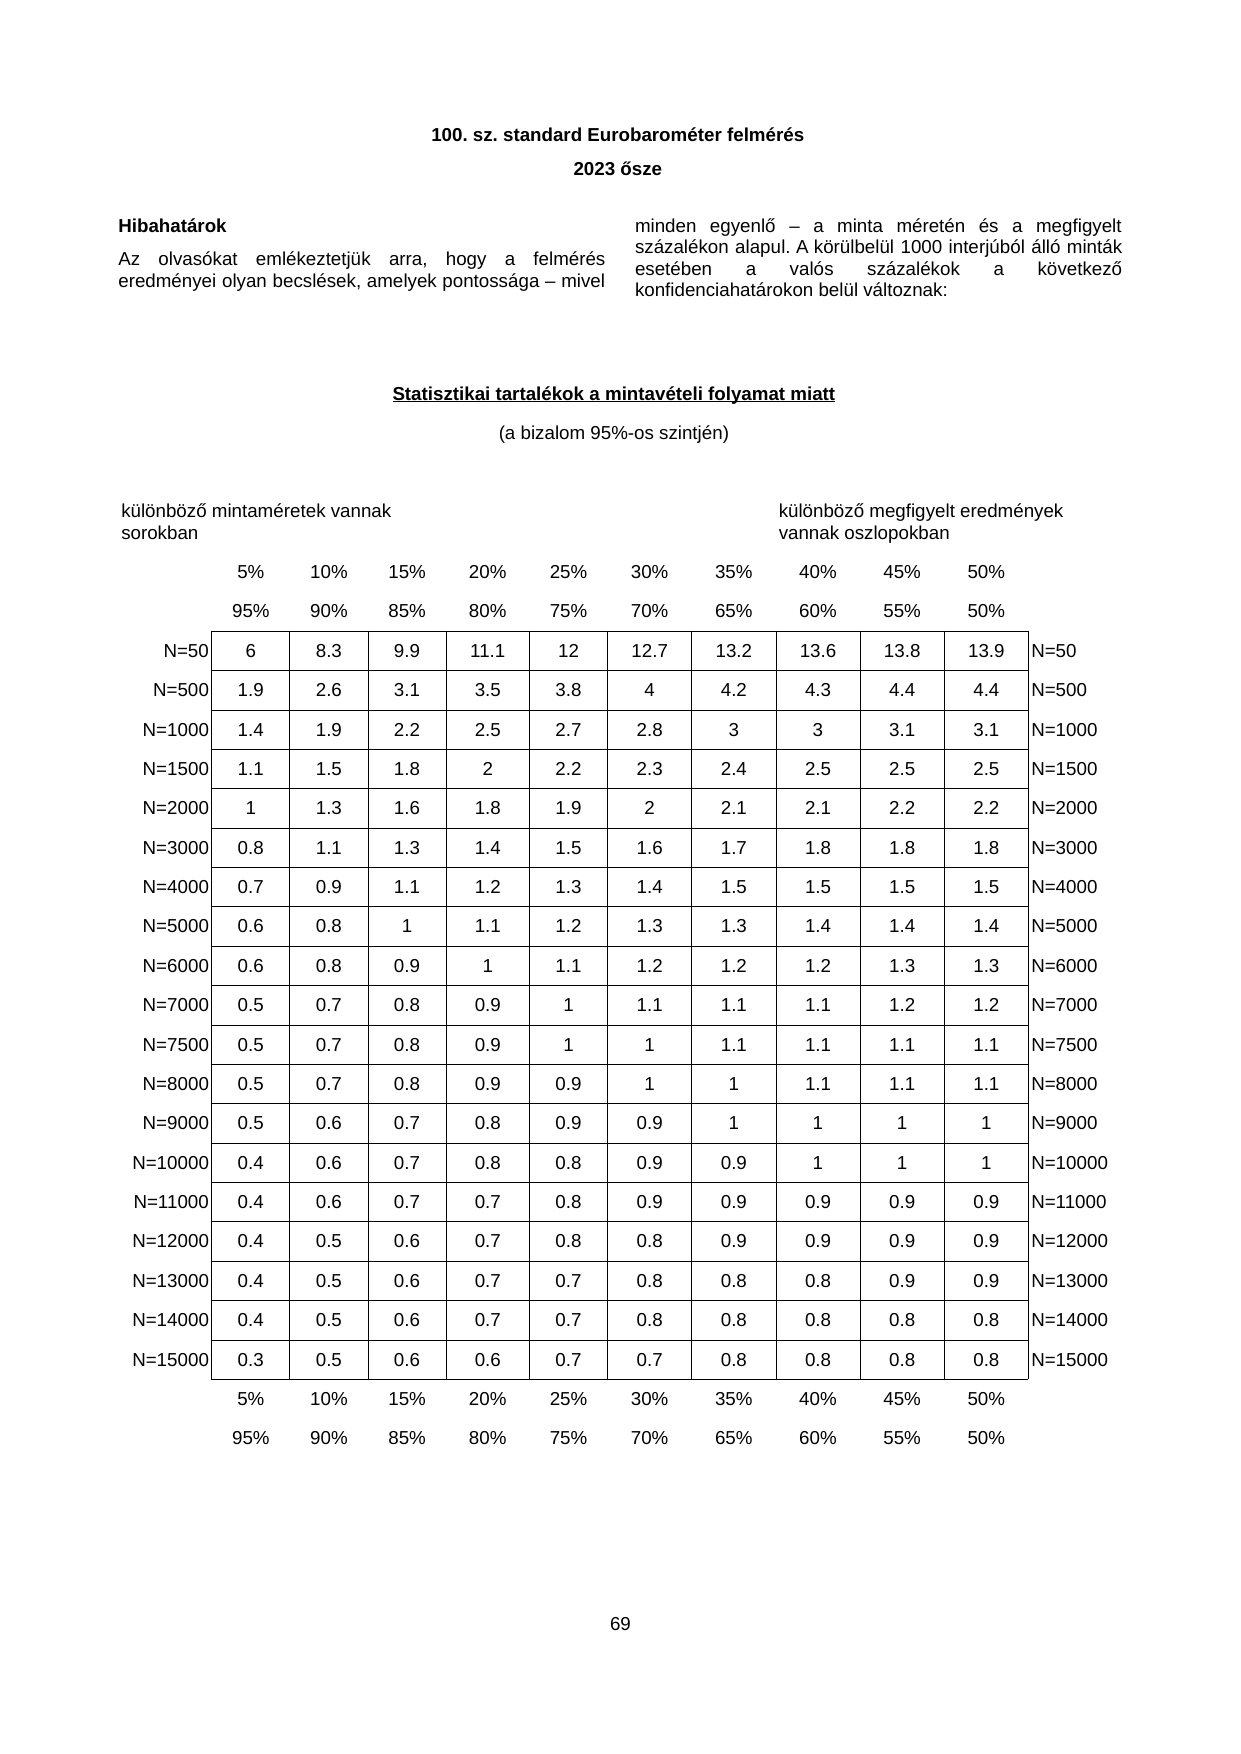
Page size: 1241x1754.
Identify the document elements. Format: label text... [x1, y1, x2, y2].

table_cell [290, 452, 368, 491]
table_cell [118, 552, 211, 591]
table_header [860, 374, 944, 413]
table_header [118, 374, 211, 413]
table_cell [607, 452, 691, 491]
table_cell 1,1 [692, 1026, 776, 1064]
table_cell 2 [608, 789, 691, 828]
table_cell 1,5 [530, 829, 607, 867]
table_cell 95% [211, 591, 289, 631]
table_cell 55% [860, 1418, 944, 1457]
table_cell 0,9 [777, 1183, 860, 1221]
table_cell N=1500 [118, 749, 211, 788]
table_cell 2,2 [369, 711, 446, 749]
table_cell N=13000 [118, 1261, 211, 1300]
table_cell 1,8 [369, 750, 446, 788]
table_cell 0,9 [861, 1262, 944, 1300]
table_cell N=15000 [118, 1340, 211, 1379]
table_cell N=7500 [118, 1025, 211, 1064]
table_header [944, 374, 1028, 413]
table_header [290, 374, 368, 413]
table_header [1028, 374, 1122, 413]
table_cell 20% [446, 552, 529, 591]
table_cell 9,9 [369, 632, 446, 670]
table_cell 60% [776, 1418, 860, 1457]
table_cell 0,7 [530, 1262, 607, 1300]
table_cell 0,3 [212, 1341, 289, 1379]
table_cell 0,4 [212, 1301, 289, 1339]
table_cell 2,1 [692, 789, 776, 828]
table_cell 1 [608, 1065, 691, 1103]
table_cell 0,8 [692, 1341, 776, 1379]
table_cell 1,3 [945, 947, 1028, 985]
table_cell [118, 1379, 211, 1418]
table_cell N=3000 [1029, 828, 1122, 867]
table_cell 0,8 [369, 1065, 446, 1103]
table_cell 2,8 [608, 711, 691, 749]
table_cell N=50 [118, 631, 211, 670]
table_cell [944, 413, 1028, 452]
table_cell 3 [692, 711, 776, 749]
table_header [211, 374, 289, 413]
table_cell N=5000 [118, 906, 211, 946]
table_cell N=14000 [118, 1300, 211, 1339]
table_cell 1,4 [608, 868, 691, 906]
table_cell 1,9 [212, 671, 289, 709]
table_cell 1 [692, 1065, 776, 1103]
table_cell 0,7 [369, 1183, 446, 1221]
table_cell 0,6 [290, 1183, 368, 1221]
table_cell 35% [691, 552, 776, 591]
table_cell 4,3 [777, 671, 860, 709]
table_cell (a bizalom 95%-os szintjén) [368, 413, 860, 452]
table_cell 50% [944, 1418, 1028, 1457]
table_cell 1 [530, 986, 607, 1024]
table_cell 0,9 [447, 986, 529, 1024]
table_cell 1,2 [692, 947, 776, 985]
table_cell 1,1 [212, 750, 289, 788]
table_cell 30% [607, 552, 691, 591]
table_cell 1,1 [945, 1065, 1028, 1103]
table_cell [446, 491, 529, 552]
table_cell 0,7 [608, 1341, 691, 1379]
table_cell 1,8 [945, 829, 1028, 867]
table_cell 80% [446, 1418, 529, 1457]
table_cell [1028, 413, 1122, 452]
table_cell 1,2 [530, 907, 607, 946]
table_cell 0,9 [290, 868, 368, 906]
table_cell 11,1 [447, 632, 529, 670]
table_cell 12,7 [608, 632, 691, 670]
table_cell N=9000 [1029, 1103, 1122, 1143]
table_cell N=15000 [1029, 1340, 1122, 1379]
table_cell 0,8 [777, 1262, 860, 1300]
table_cell 1,3 [861, 947, 944, 985]
table_cell 50% [944, 1380, 1028, 1418]
table_cell 55% [860, 591, 944, 631]
table_cell [691, 491, 776, 552]
table_cell 1,4 [777, 907, 860, 946]
table_cell 85% [368, 1418, 446, 1457]
table_cell 1 [945, 1104, 1028, 1143]
table_cell 0,9 [608, 1183, 691, 1221]
table_cell 0,8 [692, 1301, 776, 1339]
table_cell N=50 [1029, 631, 1122, 670]
table_cell 1,4 [945, 907, 1028, 946]
table_cell 0,8 [290, 947, 368, 985]
table_cell [1028, 1379, 1122, 1418]
table_cell 0,8 [212, 829, 289, 867]
table_cell 75% [529, 591, 607, 631]
table_cell 3,8 [530, 671, 607, 709]
table_cell 4,4 [945, 671, 1028, 709]
table_cell 0,9 [692, 1183, 776, 1221]
table_cell 0,8 [692, 1262, 776, 1300]
table_cell 50% [944, 591, 1028, 631]
table_cell [529, 452, 607, 491]
table_cell 0,4 [212, 1183, 289, 1221]
table_cell 1,1 [530, 947, 607, 985]
table_cell 10% [290, 1380, 368, 1418]
table_cell 1,5 [290, 750, 368, 788]
table_cell 1,1 [777, 1065, 860, 1103]
table_cell 4,2 [692, 671, 776, 709]
table_cell N=2000 [118, 788, 211, 828]
table_cell 60% [776, 591, 860, 631]
table_cell N=10000 [118, 1143, 211, 1182]
table_cell 2,5 [777, 750, 860, 788]
table_cell 13,6 [777, 632, 860, 670]
table_cell N=12000 [118, 1221, 211, 1261]
text Hibahatárok [118, 214, 605, 236]
table_cell 8,3 [290, 632, 368, 670]
table_cell 1 [945, 1144, 1028, 1182]
table_cell 0,7 [447, 1183, 529, 1221]
table_cell 1,2 [608, 947, 691, 985]
table_cell 0,9 [530, 1065, 607, 1103]
table_cell N=13000 [1029, 1261, 1122, 1300]
table_cell [446, 452, 529, 491]
table_cell [776, 452, 860, 491]
table_cell 2,2 [945, 789, 1028, 828]
table_cell 0,8 [530, 1183, 607, 1221]
table_cell 1 [608, 1026, 691, 1064]
table_cell 1,8 [447, 789, 529, 828]
table_cell 0,6 [369, 1262, 446, 1300]
table_cell 13,8 [861, 632, 944, 670]
table_cell [607, 491, 691, 552]
table_cell 1,9 [530, 789, 607, 828]
table_cell 50% [944, 552, 1028, 591]
table_cell 0,9 [861, 1222, 944, 1261]
table_cell 30% [607, 1380, 691, 1418]
table_cell [860, 452, 944, 491]
table_cell 90% [290, 591, 368, 631]
table_cell 75% [529, 1418, 607, 1457]
table_cell 0,9 [945, 1222, 1028, 1261]
table_cell 0,9 [777, 1222, 860, 1261]
table_cell 0,8 [945, 1301, 1028, 1339]
table_cell [118, 413, 211, 452]
table_cell 2,4 [692, 750, 776, 788]
table_cell 0,7 [290, 986, 368, 1024]
table_cell N=1000 [118, 710, 211, 749]
table_cell 0,9 [608, 1104, 691, 1143]
table_cell 0,8 [369, 986, 446, 1024]
table_cell 0,9 [692, 1144, 776, 1182]
table_cell N=5000 [1029, 906, 1122, 946]
table_cell N=10000 [1029, 1143, 1122, 1182]
table_cell 13,2 [692, 632, 776, 670]
table_cell 1 [861, 1104, 944, 1143]
table_cell 0,8 [608, 1222, 691, 1261]
table_cell 0,9 [608, 1144, 691, 1182]
table_cell 90% [290, 1418, 368, 1457]
table_cell 0,8 [777, 1301, 860, 1339]
table_cell 1,8 [777, 829, 860, 867]
table_cell 3 [777, 711, 860, 749]
table_cell N=2000 [1029, 788, 1122, 828]
table_cell 1,1 [290, 829, 368, 867]
table_cell 12 [530, 632, 607, 670]
table_cell 0,8 [290, 907, 368, 946]
table_cell 0,7 [369, 1104, 446, 1143]
table_cell 1,1 [861, 1026, 944, 1064]
table_cell 13,9 [945, 632, 1028, 670]
table_cell 0,7 [530, 1341, 607, 1379]
table_cell 0,5 [290, 1301, 368, 1339]
table_cell 0,8 [447, 1144, 529, 1182]
table_cell [118, 452, 211, 491]
table_cell 45% [860, 552, 944, 591]
table_cell 5% [211, 552, 289, 591]
table_cell [118, 591, 211, 631]
table_cell 1 [861, 1144, 944, 1182]
table_cell [118, 1418, 211, 1457]
table_cell N=7500 [1029, 1025, 1122, 1064]
table_cell 1,8 [861, 829, 944, 867]
table_cell 0,6 [290, 1104, 368, 1143]
table_cell 1,2 [861, 986, 944, 1024]
table_cell 1,2 [945, 986, 1028, 1024]
table_cell 0,6 [447, 1341, 529, 1379]
table_cell 40% [776, 552, 860, 591]
table_cell N=4000 [118, 867, 211, 906]
table_cell N=1500 [1029, 749, 1122, 788]
table_cell 0,5 [290, 1341, 368, 1379]
table_cell 0,9 [945, 1262, 1028, 1300]
table_cell 25% [529, 552, 607, 591]
table_cell [1028, 1418, 1122, 1457]
table_cell 5% [211, 1380, 289, 1418]
table_cell 0,8 [530, 1222, 607, 1261]
table_cell [944, 452, 1028, 491]
table_cell különböző megfigyelt eredmények vannak oszlopokban [776, 491, 1122, 552]
table_cell 1,1 [369, 868, 446, 906]
table_cell 0,8 [777, 1341, 860, 1379]
table_header Statisztikai tartalékok a mintavételi folyamat miatt [368, 374, 860, 413]
table_cell 0,4 [212, 1144, 289, 1182]
table_cell [368, 452, 446, 491]
table_cell 3,1 [861, 711, 944, 749]
table_cell N=4000 [1029, 867, 1122, 906]
table_cell N=7000 [1029, 985, 1122, 1024]
table_cell 0,6 [212, 907, 289, 946]
table_cell 0,5 [212, 1026, 289, 1064]
table_cell [860, 413, 944, 452]
table_cell 0,6 [212, 947, 289, 985]
table_cell N=1000 [1029, 710, 1122, 749]
table_cell 85% [368, 591, 446, 631]
table_cell 0,6 [290, 1144, 368, 1182]
table_cell 2 [447, 750, 529, 788]
table_cell 0,8 [530, 1144, 607, 1182]
table_cell 1 [777, 1104, 860, 1143]
table_cell 4 [608, 671, 691, 709]
table_cell 80% [446, 591, 529, 631]
table_cell [1028, 591, 1122, 631]
table_cell 0,7 [530, 1301, 607, 1339]
table_cell N=11000 [118, 1182, 211, 1221]
table_cell 1,5 [861, 868, 944, 906]
table_cell [691, 452, 776, 491]
table_cell 0,7 [447, 1222, 529, 1261]
table_cell 1 [212, 789, 289, 828]
table_cell 1,5 [945, 868, 1028, 906]
text minden egyenlő – a minta méretén és a megfigyelt százalékon alapul. A körülbelül 1000 interjúból álló minták esetében a valós százalékok a következő konfidenciahatárokon belül változnak: [635, 214, 1122, 301]
table_cell 40% [776, 1380, 860, 1418]
table_cell 1,4 [447, 829, 529, 867]
table_cell 0,7 [290, 1065, 368, 1103]
table_cell [529, 491, 607, 552]
table_cell 0,8 [608, 1301, 691, 1339]
table_cell 65% [691, 1418, 776, 1457]
table_cell 6 [212, 632, 289, 670]
table_cell 1,2 [447, 868, 529, 906]
table_cell 1,5 [777, 868, 860, 906]
table_cell 1,1 [692, 986, 776, 1024]
table_cell N=12000 [1029, 1221, 1122, 1261]
table_cell 1,1 [777, 1026, 860, 1064]
table_cell 0,5 [290, 1262, 368, 1300]
table_cell 1,6 [608, 829, 691, 867]
table_cell 0,9 [945, 1183, 1028, 1221]
table_cell 1 [530, 1026, 607, 1064]
table_cell 1,3 [369, 829, 446, 867]
table_cell 15% [368, 1380, 446, 1418]
table_cell 0,8 [608, 1262, 691, 1300]
table_cell 0,9 [861, 1183, 944, 1221]
table_cell 1,4 [212, 711, 289, 749]
table_cell N=500 [118, 670, 211, 709]
table_cell 0,4 [212, 1262, 289, 1300]
table_cell N=8000 [1029, 1064, 1122, 1103]
table_cell 2,5 [447, 711, 529, 749]
table_cell 2,5 [945, 750, 1028, 788]
text Az olvasókat emlékeztetjük arra, hogy a felmérés eredményei olyan becslések, amelyek pontossága – mivel [118, 248, 605, 291]
table_cell 0,6 [369, 1341, 446, 1379]
table_cell 1,1 [777, 986, 860, 1024]
table_cell 1,1 [945, 1026, 1028, 1064]
table_cell 0,5 [212, 986, 289, 1024]
table_cell 1,3 [530, 868, 607, 906]
table_cell 1 [777, 1144, 860, 1182]
table_cell 4,4 [861, 671, 944, 709]
table_cell 0,5 [212, 1104, 289, 1143]
table_cell 1,2 [777, 947, 860, 985]
table_cell 10% [290, 552, 368, 591]
table_cell különböző mintaméretek vannak sorokban [118, 491, 446, 552]
table_cell N=6000 [1029, 946, 1122, 985]
table_cell N=8000 [118, 1064, 211, 1103]
table_cell 3,5 [447, 671, 529, 709]
table_cell N=3000 [118, 828, 211, 867]
table_cell [290, 413, 368, 452]
table_cell 2,5 [861, 750, 944, 788]
table_cell 0,4 [212, 1222, 289, 1261]
table_cell N=500 [1029, 670, 1122, 709]
table_cell 1,1 [861, 1065, 944, 1103]
table_cell 0,9 [530, 1104, 607, 1143]
table_cell 2,7 [530, 711, 607, 749]
table_cell 1,6 [369, 789, 446, 828]
table_cell [1028, 452, 1122, 491]
table_cell 0,9 [447, 1026, 529, 1064]
table_cell 1,3 [608, 907, 691, 946]
table_cell 0,7 [447, 1301, 529, 1339]
table_cell 0,7 [290, 1026, 368, 1064]
table_cell 1,1 [608, 986, 691, 1024]
table_cell 1,7 [692, 829, 776, 867]
table_cell N=6000 [118, 946, 211, 985]
table_cell 0,7 [369, 1144, 446, 1182]
table_cell 0,5 [212, 1065, 289, 1103]
table_cell 2,3 [608, 750, 691, 788]
table_cell 0,8 [369, 1026, 446, 1064]
table_cell 0,5 [290, 1222, 368, 1261]
table_cell 0,6 [369, 1301, 446, 1339]
table_cell N=11000 [1029, 1182, 1122, 1221]
table_cell 1 [692, 1104, 776, 1143]
table_cell 0,8 [447, 1104, 529, 1143]
table_cell 0,9 [447, 1065, 529, 1103]
table_cell 0,8 [861, 1301, 944, 1339]
table_cell 0,8 [861, 1341, 944, 1379]
table_cell 3,1 [369, 671, 446, 709]
table_cell 1,3 [290, 789, 368, 828]
table_cell 0,7 [447, 1262, 529, 1300]
table_cell [211, 452, 289, 491]
table_cell 1,3 [692, 907, 776, 946]
table_cell 0,8 [945, 1341, 1028, 1379]
table_cell 2,1 [777, 789, 860, 828]
table_cell 2,2 [530, 750, 607, 788]
table_cell 65% [691, 591, 776, 631]
table_cell 35% [691, 1380, 776, 1418]
table_cell 95% [211, 1418, 289, 1457]
table_cell 25% [529, 1380, 607, 1418]
table_cell 70% [607, 1418, 691, 1457]
table_cell 2,2 [861, 789, 944, 828]
table_cell N=7000 [118, 985, 211, 1024]
table_cell 2,6 [290, 671, 368, 709]
table_cell 3,1 [945, 711, 1028, 749]
table_cell 0,9 [369, 947, 446, 985]
table_cell 0,6 [369, 1222, 446, 1261]
table_cell [1028, 552, 1122, 591]
table_cell 20% [446, 1380, 529, 1418]
table_cell 1,1 [447, 907, 529, 946]
table_cell N=14000 [1029, 1300, 1122, 1339]
table_cell 0,7 [212, 868, 289, 906]
table_cell 70% [607, 591, 691, 631]
table_cell 1,4 [861, 907, 944, 946]
table_cell 45% [860, 1380, 944, 1418]
table_cell 1,9 [290, 711, 368, 749]
table_cell 0,9 [692, 1222, 776, 1261]
table_cell 15% [368, 552, 446, 591]
table_cell N=9000 [118, 1103, 211, 1143]
table_cell 1,5 [692, 868, 776, 906]
table_cell 1 [447, 947, 529, 985]
table_cell 1 [369, 907, 446, 946]
table_cell [211, 413, 289, 452]
